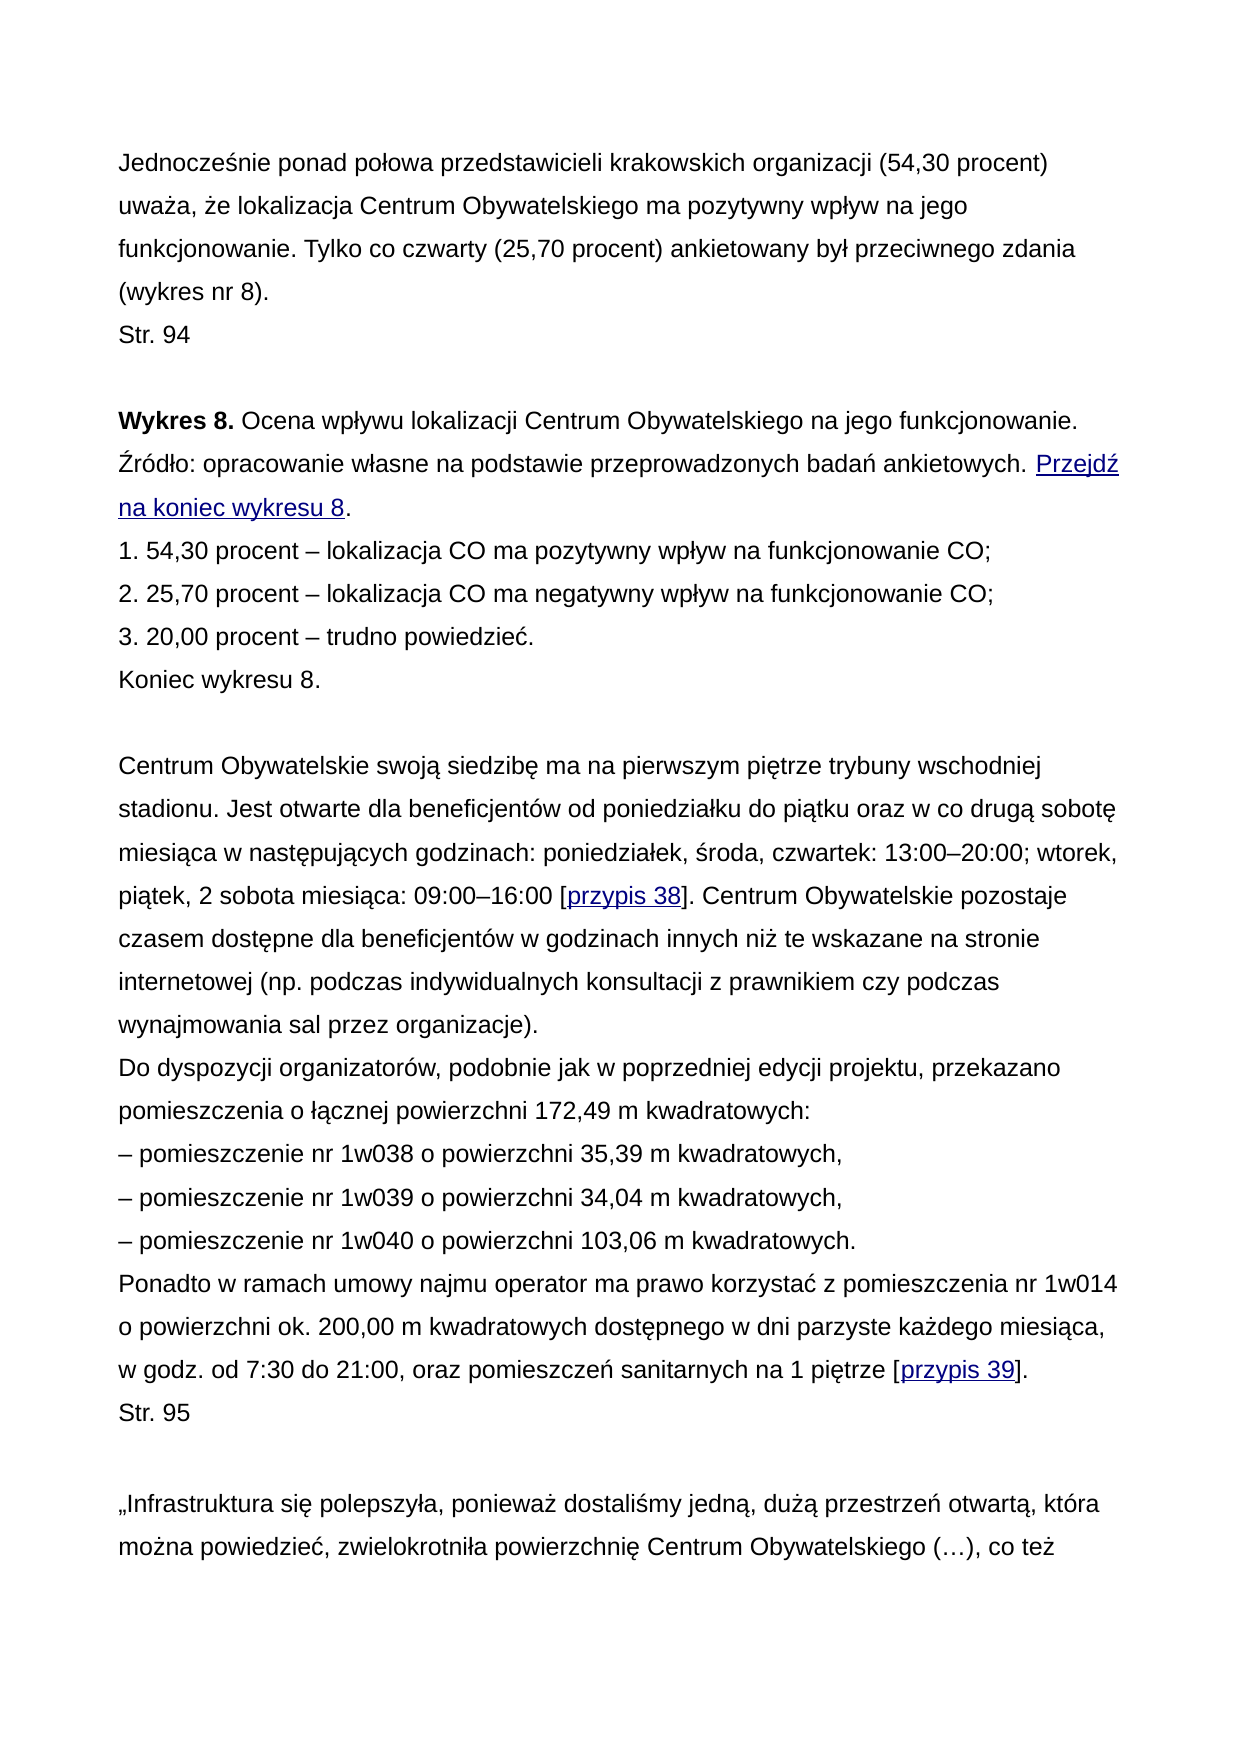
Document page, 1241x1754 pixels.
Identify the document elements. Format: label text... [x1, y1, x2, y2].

text „Infrastruktura się polepszyła, ponieważ dostaliśmy jedną, dużą przestrzeń otwartą, która można powiedzieć, zwielokrotniła powierzchnię Centrum Obywatelskiego (…), co też [118, 1489, 1122, 1561]
text Do dyspozycji organizatorów, podobnie jak w poprzedniej edycji projektu, przekazano pomieszczenia o łącznej powierzchni 172,49 m kwadratowych: [118, 1053, 1122, 1125]
text – pomieszczenie nr 1w039 o powierzchni 34,04 m kwadratowych, [118, 1183, 1122, 1211]
text Centrum Obywatelskie swoją siedzibę ma na pierwszym piętrze trybuny wschodniej stadionu. Jest otwarte dla beneficjentów od poniedziałku do piątku oraz w co drugą sobotę miesiąca w następujących godzinach: poniedziałek, środa, czwartek: 13:00–20:00; wtorek, piątek, 2 sobota miesiąca: 09:00–16:00 [przypis 38]. Centrum Obywatelskie pozostaje czasem dostępne dla beneficjentów w godzinach innych niż te wskazane na stronie internetowej (np. podczas indywidualnych konsultacji z prawnikiem czy podczas wynajmowania sal przez organizacje). [118, 751, 1122, 1039]
text – pomieszczenie nr 1w040 o powierzchni 103,06 m kwadratowych. [118, 1226, 1122, 1254]
text Jednocześnie ponad połowa przedstawicieli krakowskich organizacji (54,30 procent) uważa, że lokalizacja Centrum Obywatelskiego ma pozytywny wpływ na jego funkcjonowanie. Tylko co czwarty (25,70 procent) ankietowany był przeciwnego zdania (wykres nr 8). [118, 148, 1122, 306]
text 1. 54,30 procent – lokalizacja CO ma pozytywny wpływ na funkcjonowanie CO; [118, 536, 1122, 564]
text Koniec wykresu 8. [118, 665, 1122, 694]
text Ponadto w ramach umowy najmu operator ma prawo korzystać z pomieszczenia nr 1w014 o powierzchni ok. 200,00 m kwadratowych dostępnego w dni parzyste każdego miesiąca, w godz. od 7:30 do 21:00, oraz pomieszczeń sanitarnych na 1 piętrze [przypis 39]. [118, 1269, 1122, 1384]
text Wykres 8. Ocena wpływu lokalizacji Centrum Obywatelskiego na jego funkcjonowanie. Źródło: opracowanie własne na podstawie przeprowadzonych badań ankietowych. Przejdź na koniec wykresu 8. [118, 406, 1122, 521]
text 3. 20,00 procent – trudno powiedzieć. [118, 622, 1122, 651]
text Str. 94 [118, 320, 1122, 349]
text 2. 25,70 procent – lokalizacja CO ma negatywny wpływ na funkcjonowanie CO; [118, 579, 1122, 608]
text Str. 95 [118, 1398, 1122, 1427]
text – pomieszczenie nr 1w038 o powierzchni 35,39 m kwadratowych, [118, 1139, 1122, 1168]
